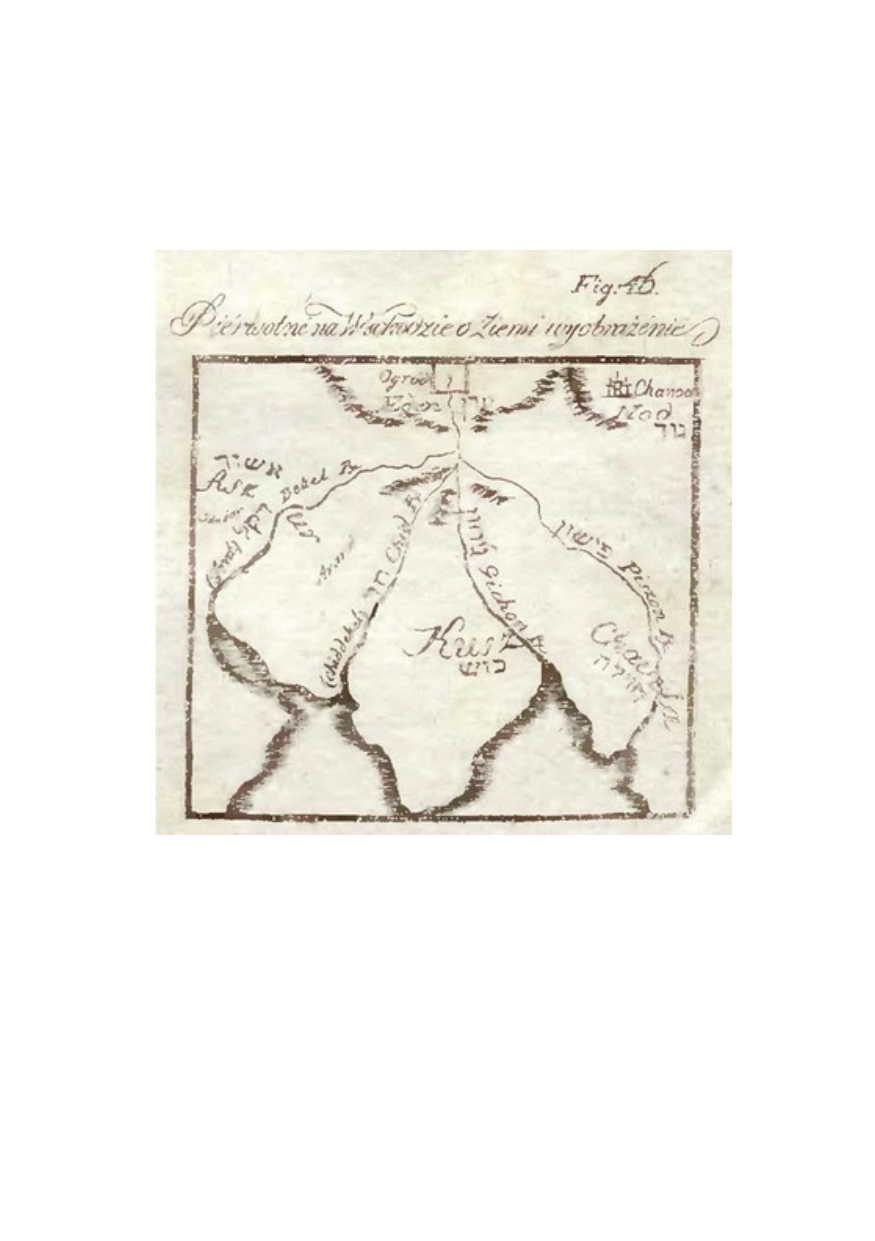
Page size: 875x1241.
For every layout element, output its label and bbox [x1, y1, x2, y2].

picture [155, 250, 733, 835]
